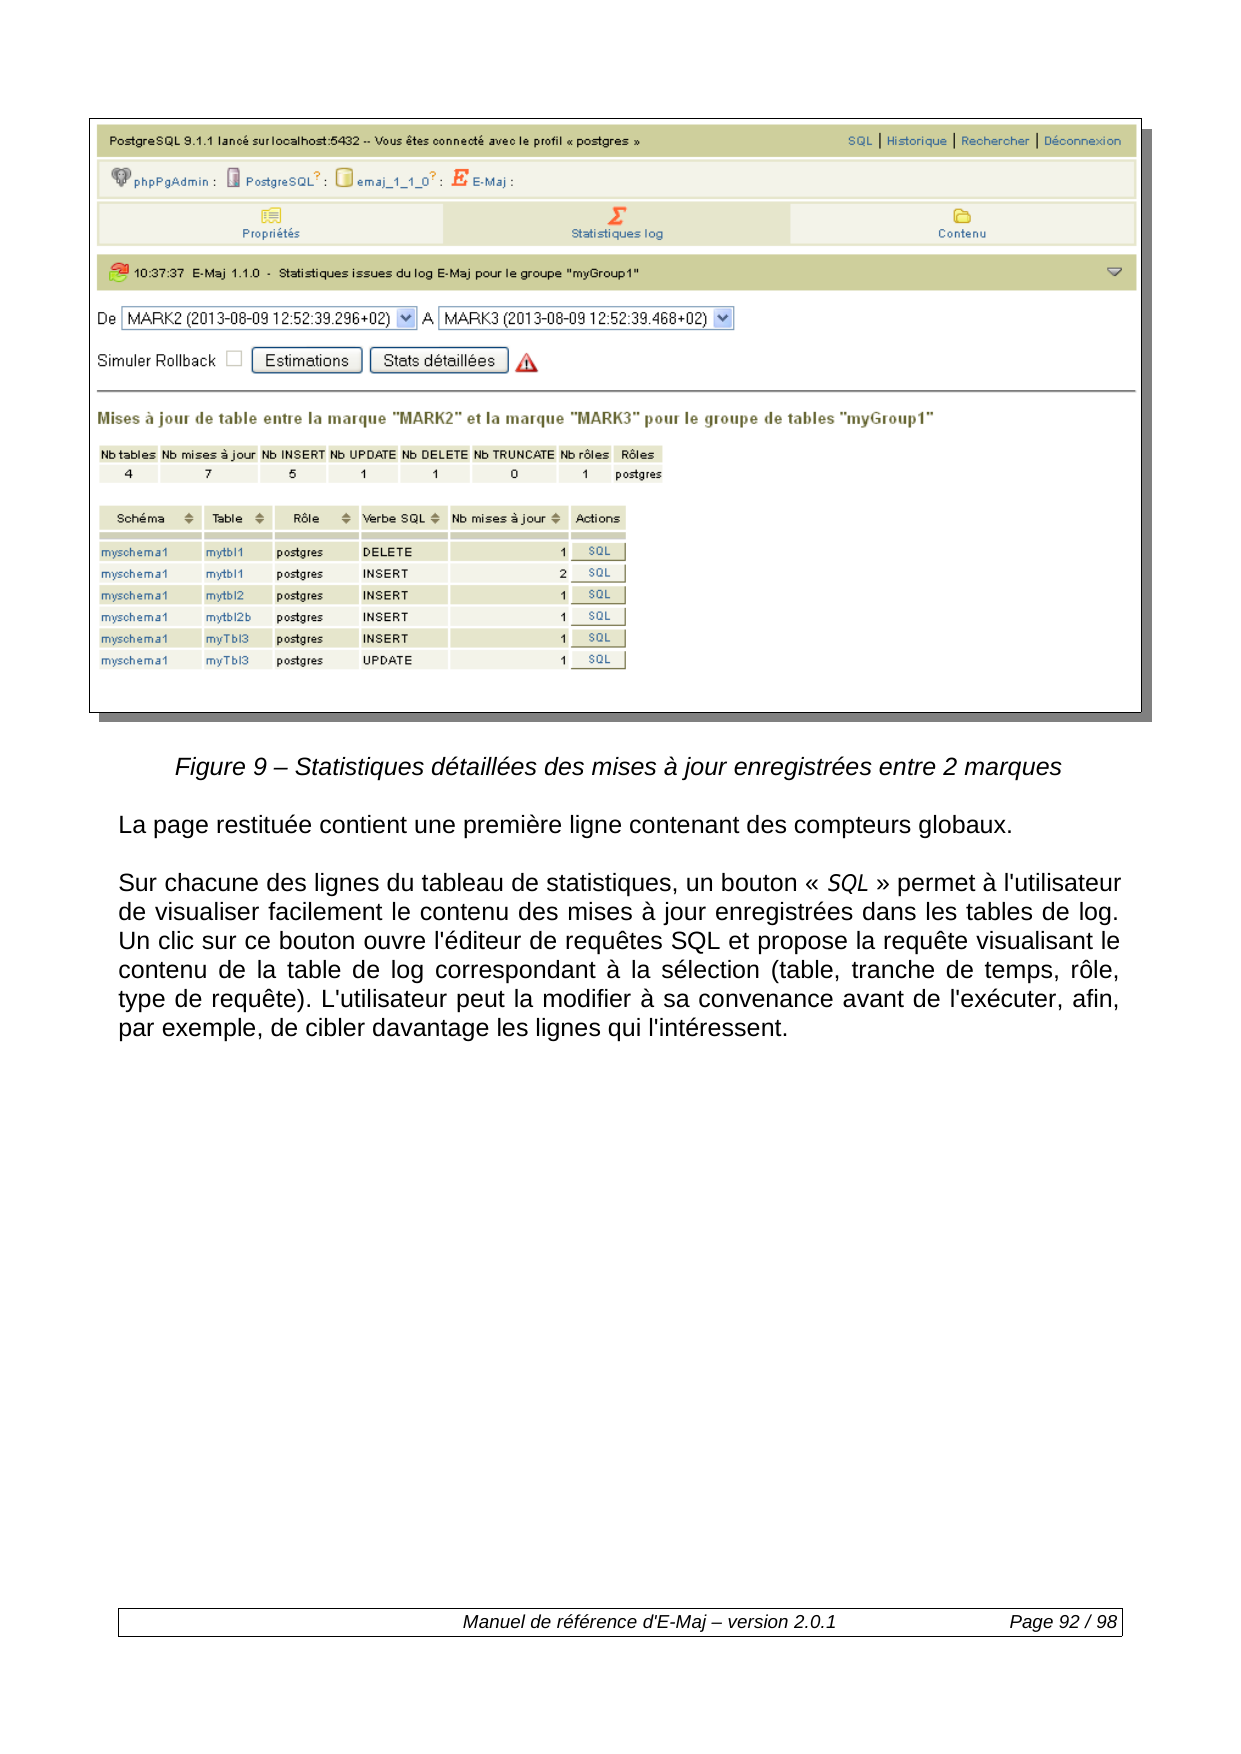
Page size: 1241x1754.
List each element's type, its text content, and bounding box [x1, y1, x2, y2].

text Figure 9 – Statistiques détaillées des mises à jour enregistrées entre 2 marques [118, 751, 1122, 780]
text Sur chacune des lignes du tableau de statistiques, un bouton « SQL » permet à l'utilisateur de visualiser facilement le contenu des mises à jour enregistrées dans les tables de log. Un clic sur ce bouton ouvre l'éditeur de requêtes SQL et propose la requête visualisant le contenu de la table de log correspondant à la sélection (table, tranche de temps, rôle, type de requête). L'utilisateur peut la modifier à sa convenance avant de l'exécuter, afin, par exemple, de cibler davantage les lignes qui l'intéressent. [118, 868, 1122, 1042]
text La page restituée contient une première ligne contenant des compteurs globaux. [118, 809, 1122, 838]
picture [91, 121, 1138, 709]
